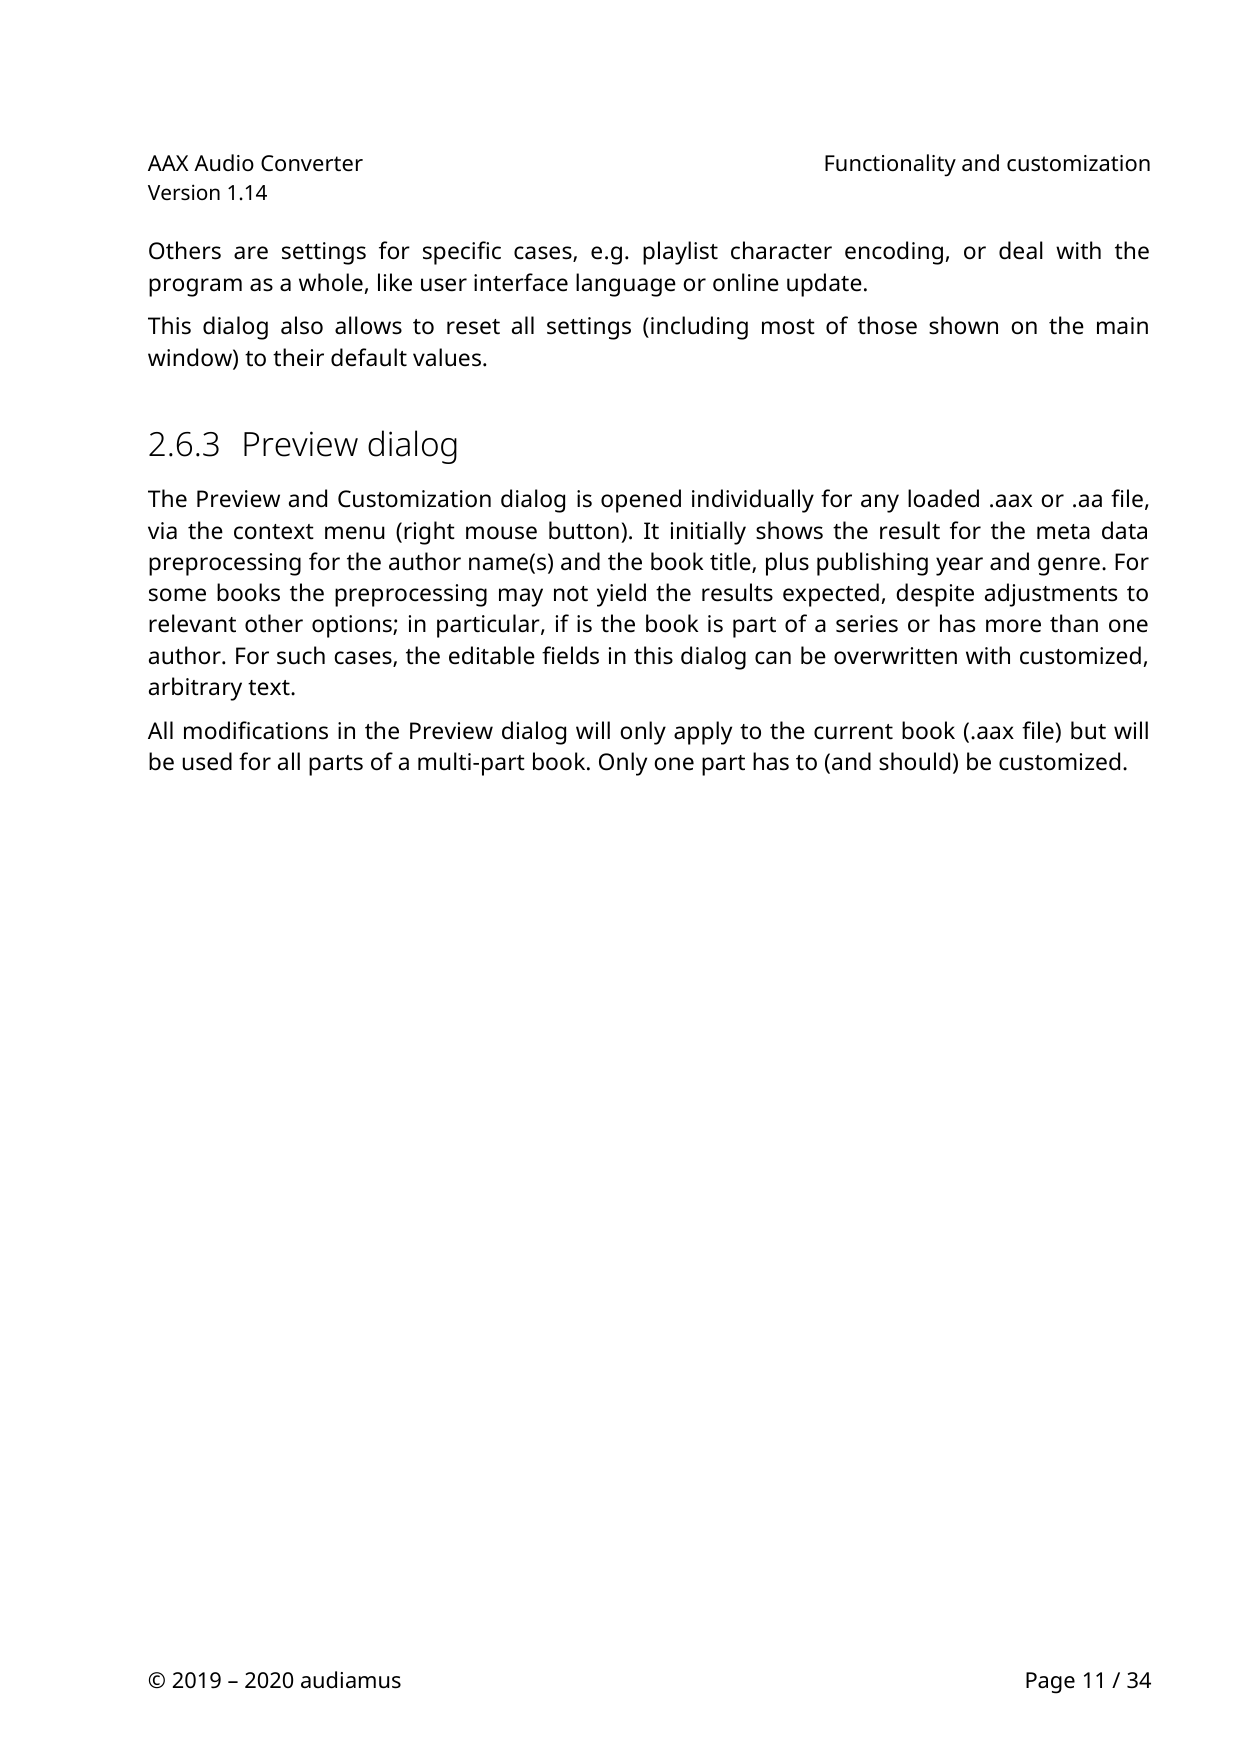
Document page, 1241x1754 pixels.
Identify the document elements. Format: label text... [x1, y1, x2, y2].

text This dialog also allows to reset all settings (including most of those shown on the main window) to their default values. [148, 310, 1152, 373]
text Others are settings for specific cases, e.g. playlist character encoding, or deal with the program as a whole, like user interface language or online update. [148, 235, 1152, 298]
subtitle Preview dialog [148, 421, 1152, 466]
text All modifications in the Preview dialog will only apply to the current book (.aax file) but will be used for all parts of a multi-part book. Only one part has to (and should) be customized. [148, 714, 1152, 777]
text The Preview and Customization dialog is opened individually for any loaded .aax or .aa file, via the context menu (right mouse button). It initially shows the result for the meta data preprocessing for the author name(s) and the book title, plus publishing year and genre. For some books the preprocessing may not yield the results expected, despite adjustments to relevant other options; in particular, if is the book is part of a series or has more than one author. For such cases, the editable fields in this dialog can be overwritten with customized, arbitrary text. [148, 483, 1152, 702]
